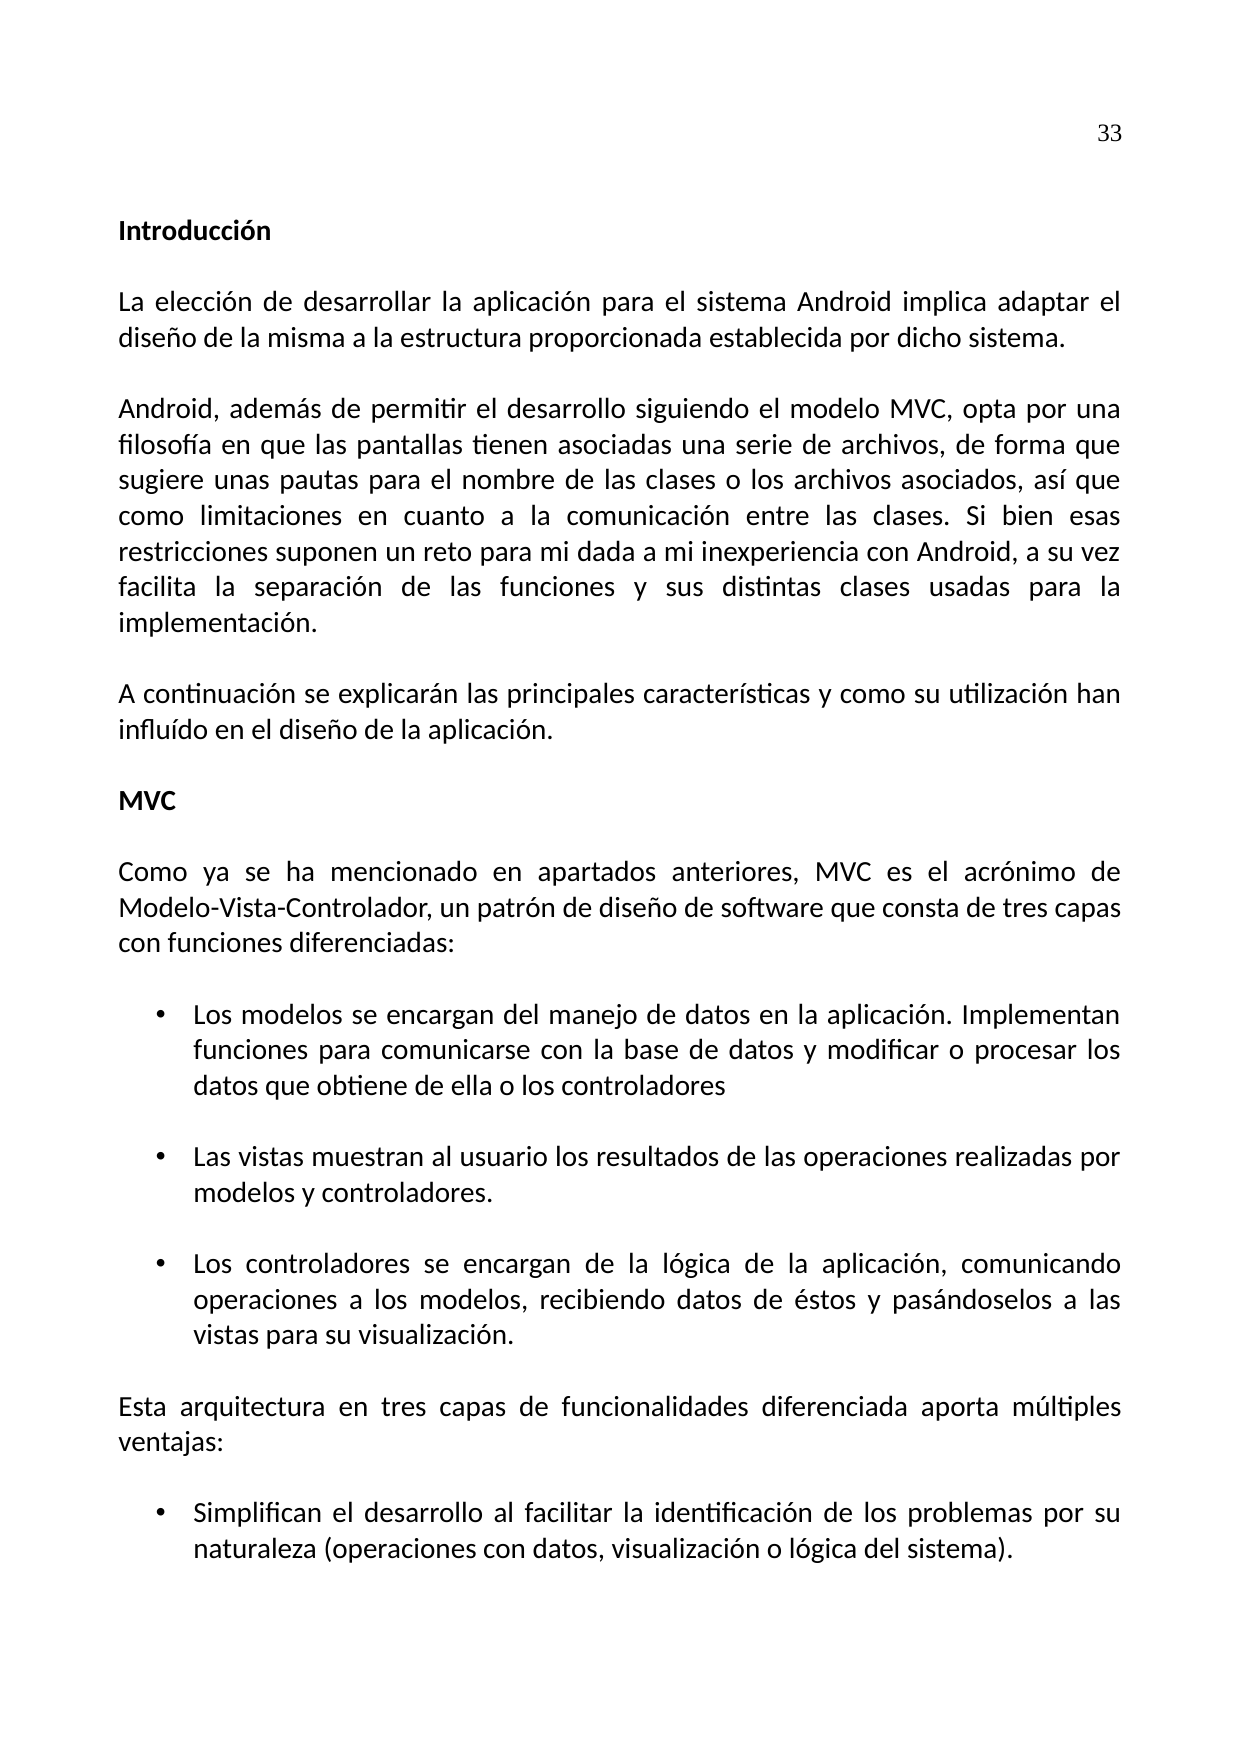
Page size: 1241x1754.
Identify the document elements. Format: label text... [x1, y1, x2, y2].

text A continuación se explicarán las principales características y como su utilización han influído en el diseño de la aplicación. [118, 675, 1122, 746]
text Android, además de permitir el desarrollo siguiendo el modelo MVC, opta por una filosofía en que las pantallas tienen asociadas una serie de archivos, de forma que sugiere unas pautas para el nombre de las clases o los archivos asociados, así que como limitaciones en cuanto a la comunicación entre las clases. Si bien esas restricciones suponen un reto para mi dada a mi inexperiencia con Android, a su vez facilita la separación de las funciones y sus distintas clases usadas para la implementación. [118, 390, 1122, 639]
text Introducción [118, 212, 1122, 248]
list Las vistas muestran al usuario los resultados de las operaciones realizadas por modelos y controladores. [156, 1138, 1122, 1209]
text La elección de desarrollar la aplicación para el sistema Android implica adaptar el diseño de la misma a la estructura proporcionada establecida por dicho sistema. [118, 283, 1122, 354]
list Los controladores se encargan de la lógica de la aplicación, comunicando operaciones a los modelos, recibiendo datos de éstos y pasándoselos a las vistas para su visualización. [156, 1245, 1122, 1352]
list Los modelos se encargan del manejo de datos en la aplicación. Implementan funciones para comunicarse con la base de datos y modificar o procesar los datos que obtiene de ella o los controladores [156, 996, 1122, 1103]
text Esta arquitectura en tres capas de funcionalidades diferenciada aporta múltiples ventajas: [118, 1388, 1122, 1459]
text Como ya se ha mencionado en apartados anteriores, MVC es el acrónimo de Modelo-Vista-Controlador, un patrón de diseño de software que consta de tres capas con funciones diferenciadas: [118, 853, 1122, 960]
text MVC [118, 782, 1122, 818]
list Simplifican el desarrollo al facilitar la identificación de los problemas por su naturaleza (operaciones con datos, visualización o lógica del sistema). [156, 1494, 1122, 1566]
